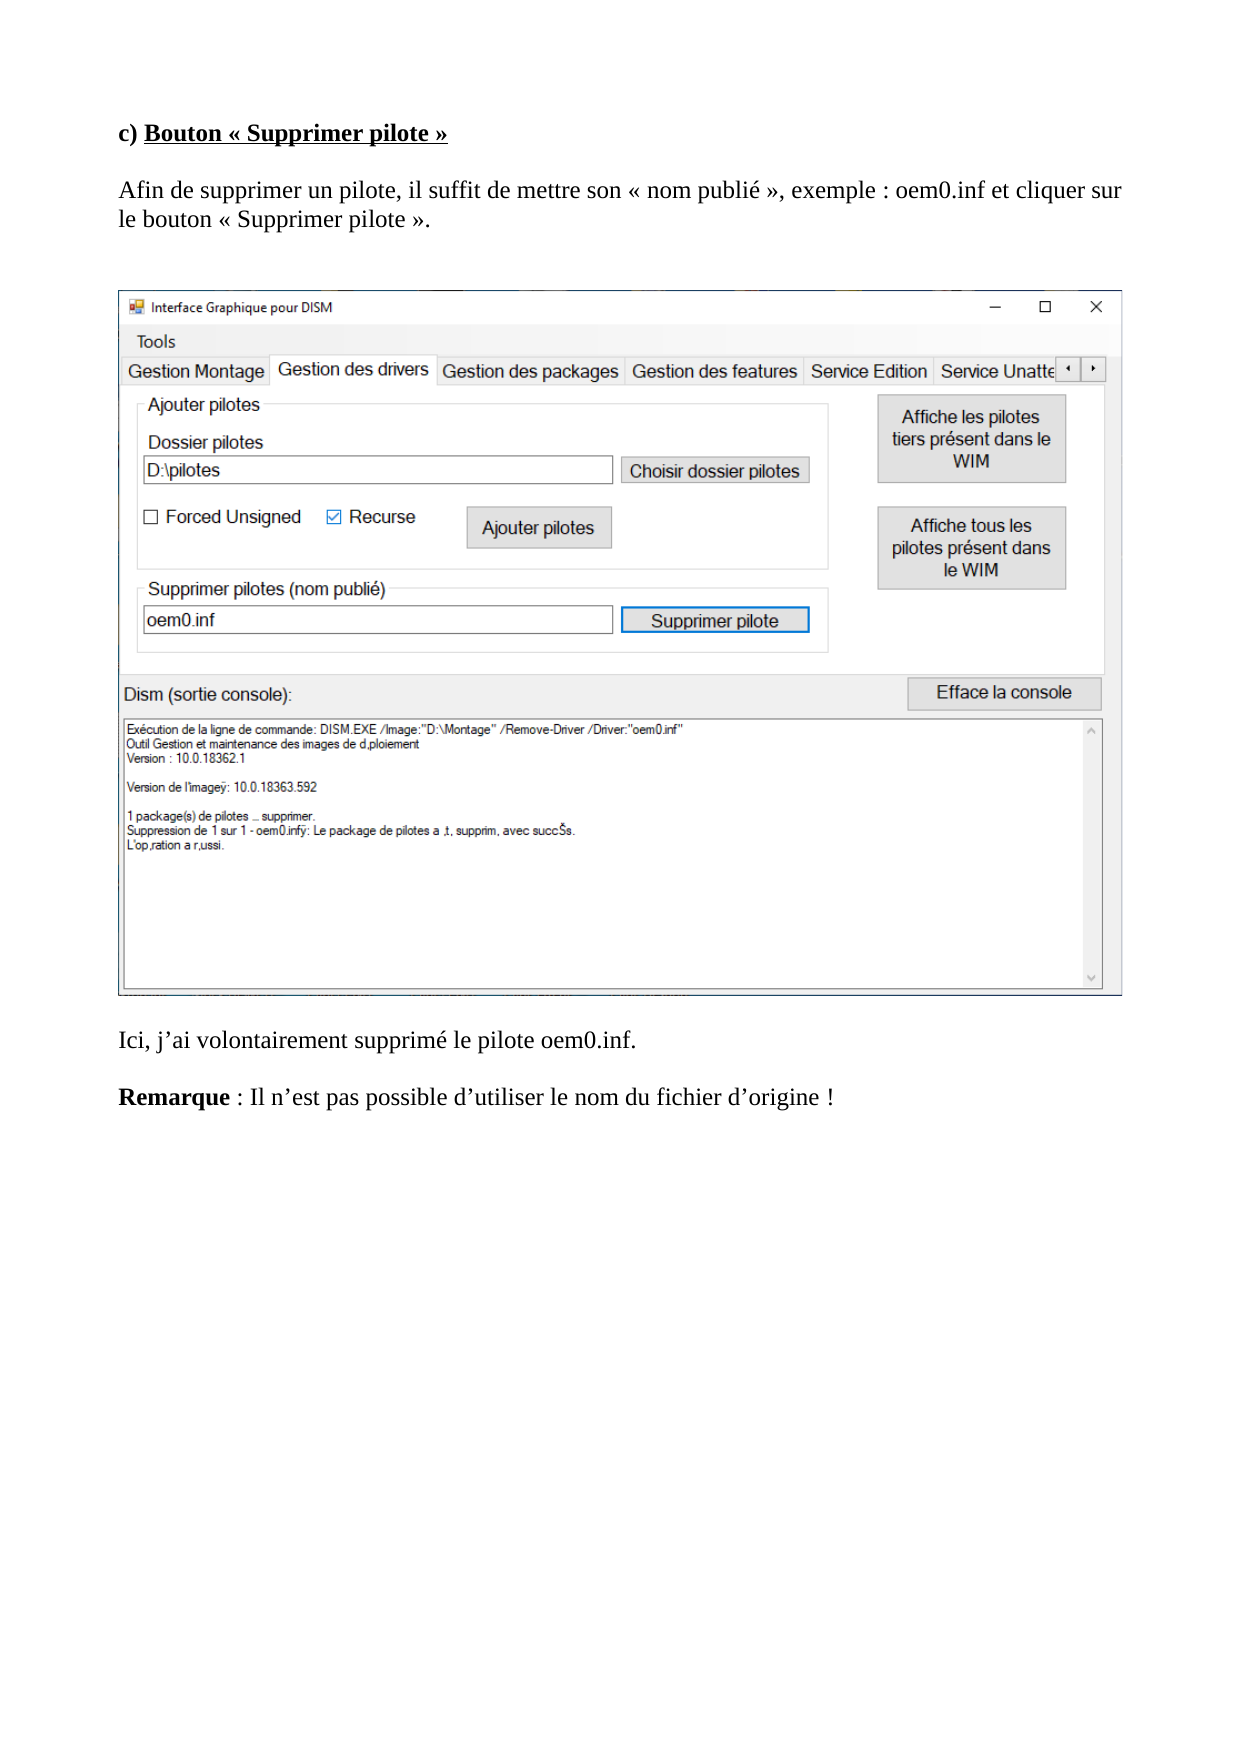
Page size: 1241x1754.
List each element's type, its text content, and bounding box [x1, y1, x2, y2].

picture [118, 290, 1123, 996]
text c) Bouton « Supprimer pilote » [118, 118, 1122, 147]
text Remarque : Il n’est pas possible d’utiliser le nom du fichier d’origine ! [118, 1082, 1122, 1111]
text Ici, j’ai volontairement supprimé le pilote oem0.inf. [118, 1025, 1122, 1053]
text Afin de supprimer un pilote, il suffit de mettre son « nom publié », exemple : oem0.inf et cliquer sur le bouton « Supprimer pilote ». [118, 176, 1122, 233]
